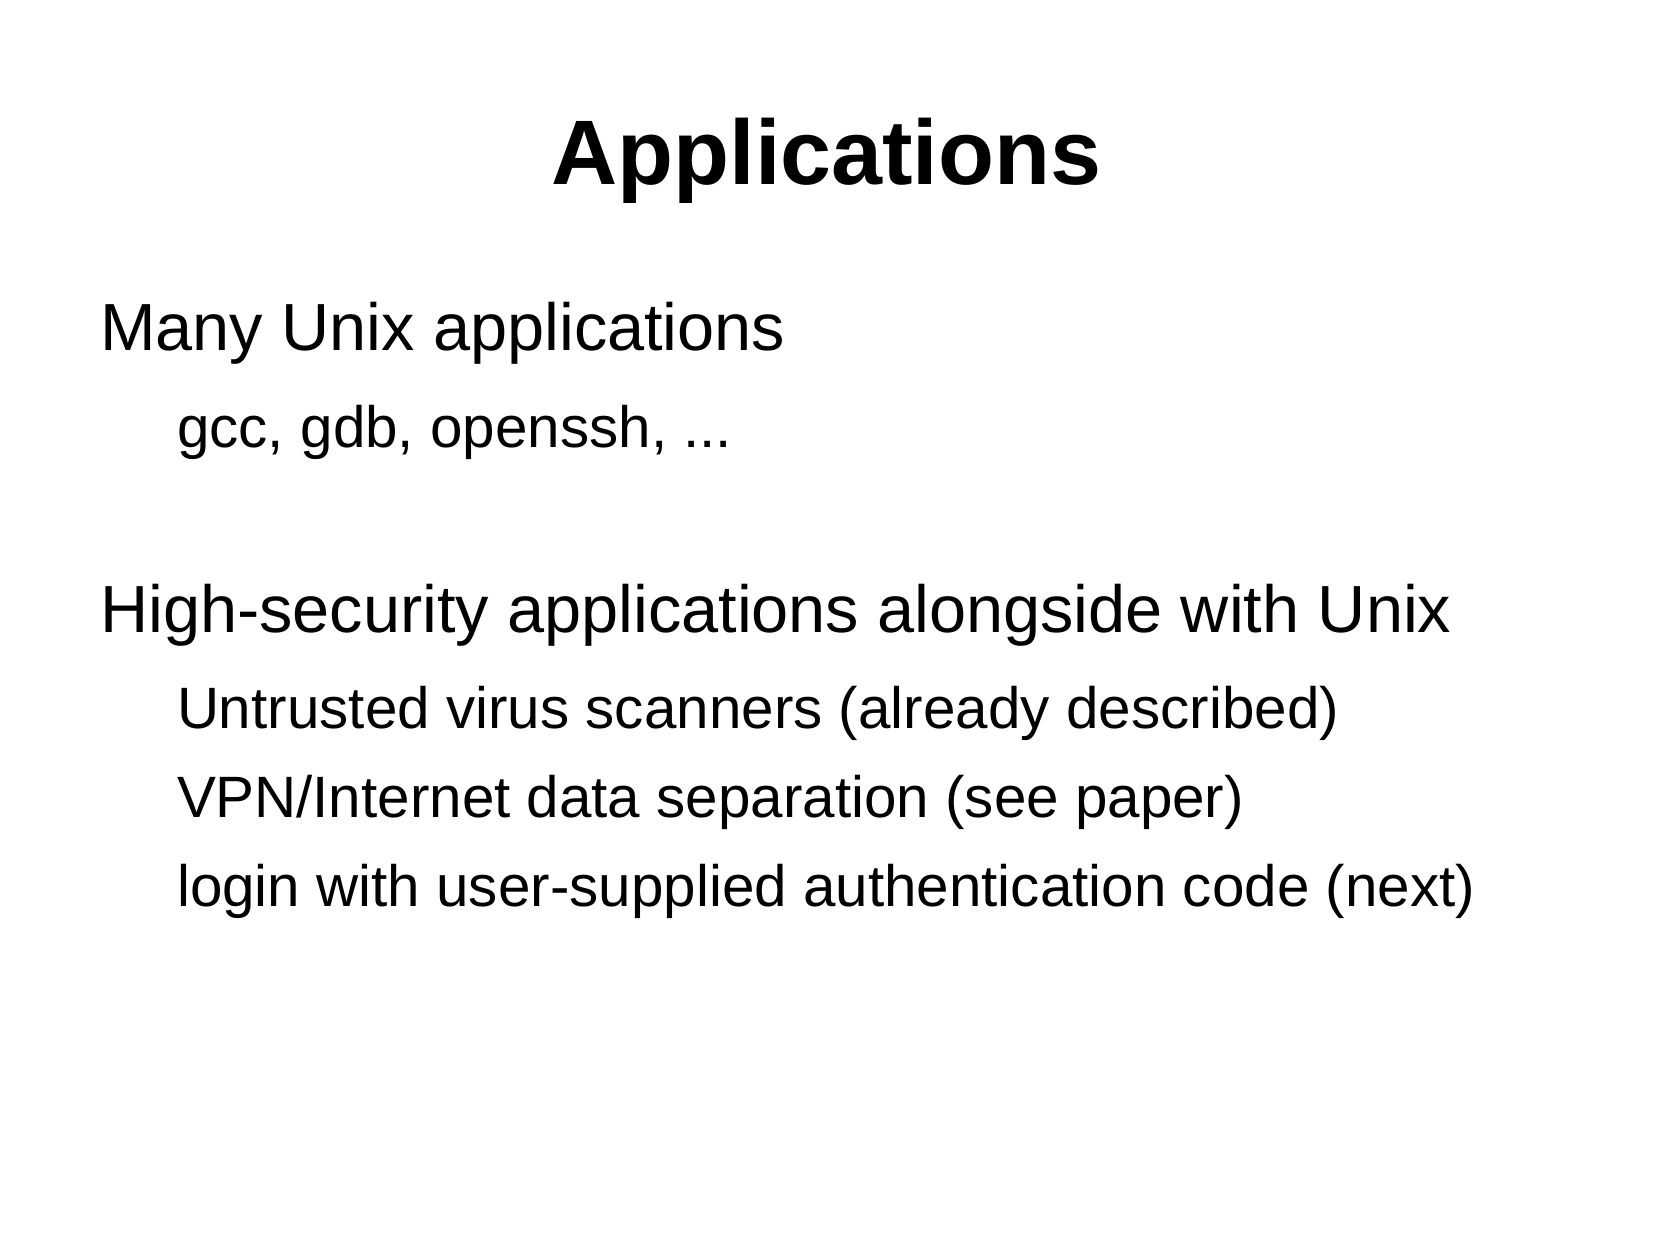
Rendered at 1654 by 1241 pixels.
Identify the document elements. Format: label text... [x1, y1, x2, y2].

title Applications [82, 49, 1571, 257]
list Many Unix applications gcc, gdb, openssh, ... High-security applications alongside with Unix Untrusted virus scanners (already described) VPN/Internet data separation (see paper) login with user-supplied authentication code (next) [82, 290, 1571, 1109]
